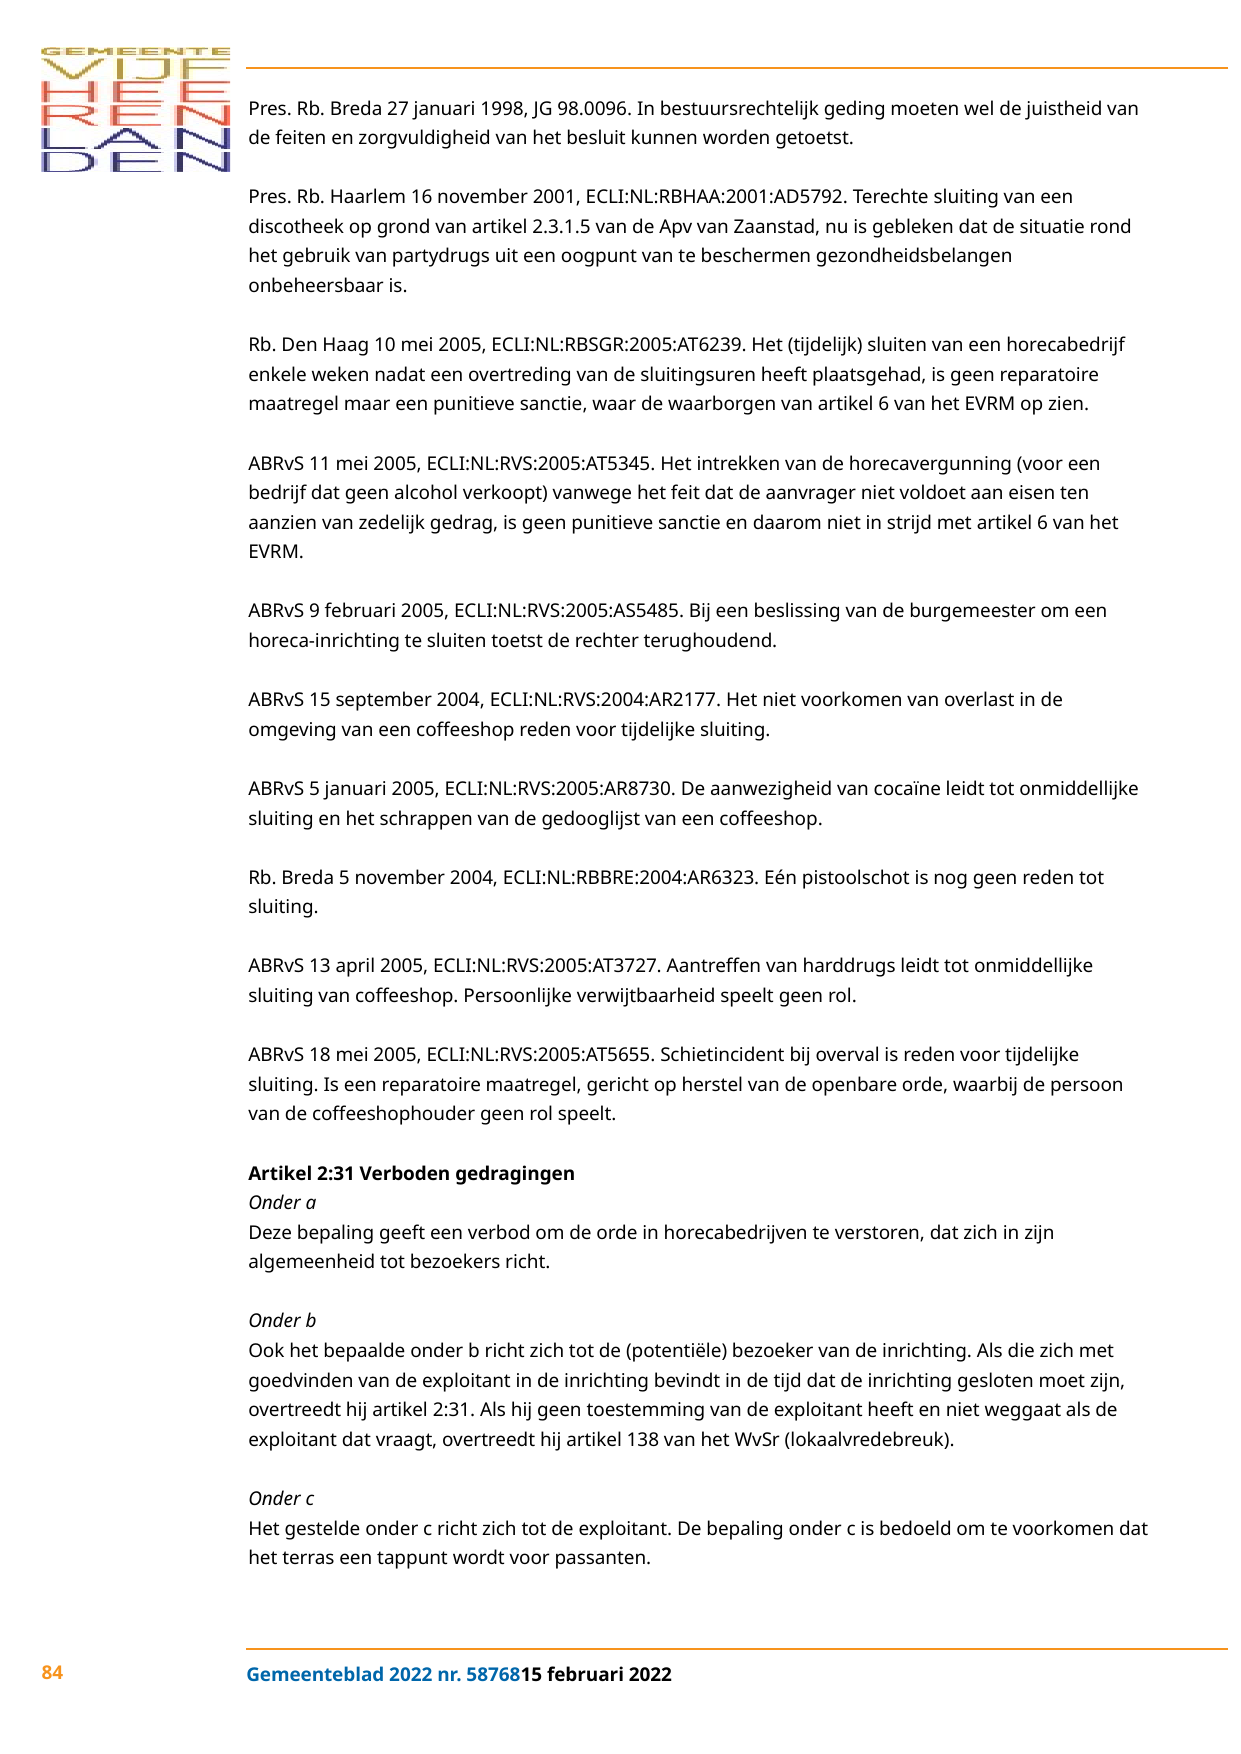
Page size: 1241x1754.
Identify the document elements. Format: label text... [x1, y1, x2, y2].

picture [41, 47, 231, 172]
text Pres. Rb. Haarlem 16 november 2001, ECLI:NL:RBHAA:2001:AD5792. Terechte sluiting van een discotheek op grond van artikel 2.3.1.5 van de Apv van Zaanstad, nu is gebleken dat de situatie rond het gebruik van partydrugs uit een oogpunt van te beschermen gezondheidsbelangen onbeheersbaar is. [248, 183, 1152, 298]
text Rb. Breda 5 november 2004, ECLI:NL:RBBRE:2004:AR6323. Eén pistoolschot is nog geen reden tot sluiting. [248, 864, 1152, 919]
text Deze bepaling geeft een verbod om de orde in horecabedrijven te verstoren, dat zich in zijn algemeenheid tot bezoekers richt. [248, 1219, 1152, 1274]
text Onder c [248, 1485, 1152, 1511]
text ABRvS 5 januari 2005, ECLI:NL:RVS:2005:AR8730. De aanwezigheid van cocaïne leidt tot onmiddellijke sluiting en het schrappen van de gedooglijst van een coffeeshop. [248, 775, 1152, 831]
text Artikel 2:31 Verboden gedragingen [248, 1160, 1152, 1186]
text Het gestelde onder c richt zich tot de exploitant. De bepaling onder c is bedoeld om te voorkomen dat het terras een tappunt wordt voor passanten. [248, 1515, 1152, 1570]
text ABRvS 11 mei 2005, ECLI:NL:RVS:2005:AT5345. Het intrekken van de horecavergunning (voor een bedrijf dat geen alcohol verkoopt) vanwege het feit dat de aanvrager niet voldoet aan eisen ten aanzien van zedelijk gedrag, is geen punitieve sanctie en daarom niet in strijd met artikel 6 van het EVRM. [248, 450, 1152, 564]
text ABRvS 13 april 2005, ECLI:NL:RVS:2005:AT3727. Aantreffen van harddrugs leidt tot onmiddellijke sluiting van coffeeshop. Persoonlijke verwijtbaarheid speelt geen rol. [248, 953, 1152, 1008]
text ABRvS 15 september 2004, ECLI:NL:RVS:2004:AR2177. Het niet voorkomen van overlast in de omgeving van een coffeeshop reden voor tijdelijke sluiting. [248, 686, 1152, 742]
text Onder a [248, 1189, 1152, 1215]
text Ook het bepaalde onder b richt zich tot de (potentiële) bezoeker van de inrichting. Als die zich met goedvinden van de exploitant in de inrichting bevindt in de tijd dat de inrichting gesloten moet zijn, overtreedt hij artikel 2:31. Als hij geen toestemming van de exploitant heeft en niet weggaat als de exploitant dat vraagt, overtreedt hij artikel 138 van het WvSr (lokaalvredebreuk). [248, 1337, 1152, 1452]
text Pres. Rb. Breda 27 januari 1998, JG 98.0096. In bestuursrechtelijk geding moeten wel de juistheid van de feiten en zorgvuldigheid van het besluit kunnen worden getoetst. [248, 95, 1152, 150]
text ABRvS 9 februari 2005, ECLI:NL:RVS:2005:AS5485. Bij een beslissing van de burgemeester om een horeca-inrichting te sluiten toetst de rechter terughoudend. [248, 598, 1152, 653]
text ABRvS 18 mei 2005, ECLI:NL:RVS:2005:AT5655. Schietincident bij overval is reden voor tijdelijke sluiting. Is een reparatoire maatregel, gericht op herstel van de openbare orde, waarbij de persoon van de coffeeshophouder geen rol speelt. [248, 1041, 1152, 1126]
text Rb. Den Haag 10 mei 2005, ECLI:NL:RBSGR:2005:AT6239. Het (tijdelijk) sluiten van een horecabedrijf enkele weken nadat een overtreding van de sluitingsuren heeft plaatsgehad, is geen reparatoire maatregel maar een punitieve sanctie, waar de waarborgen van artikel 6 van het EVRM op zien. [248, 331, 1152, 416]
text Onder b [248, 1308, 1152, 1333]
